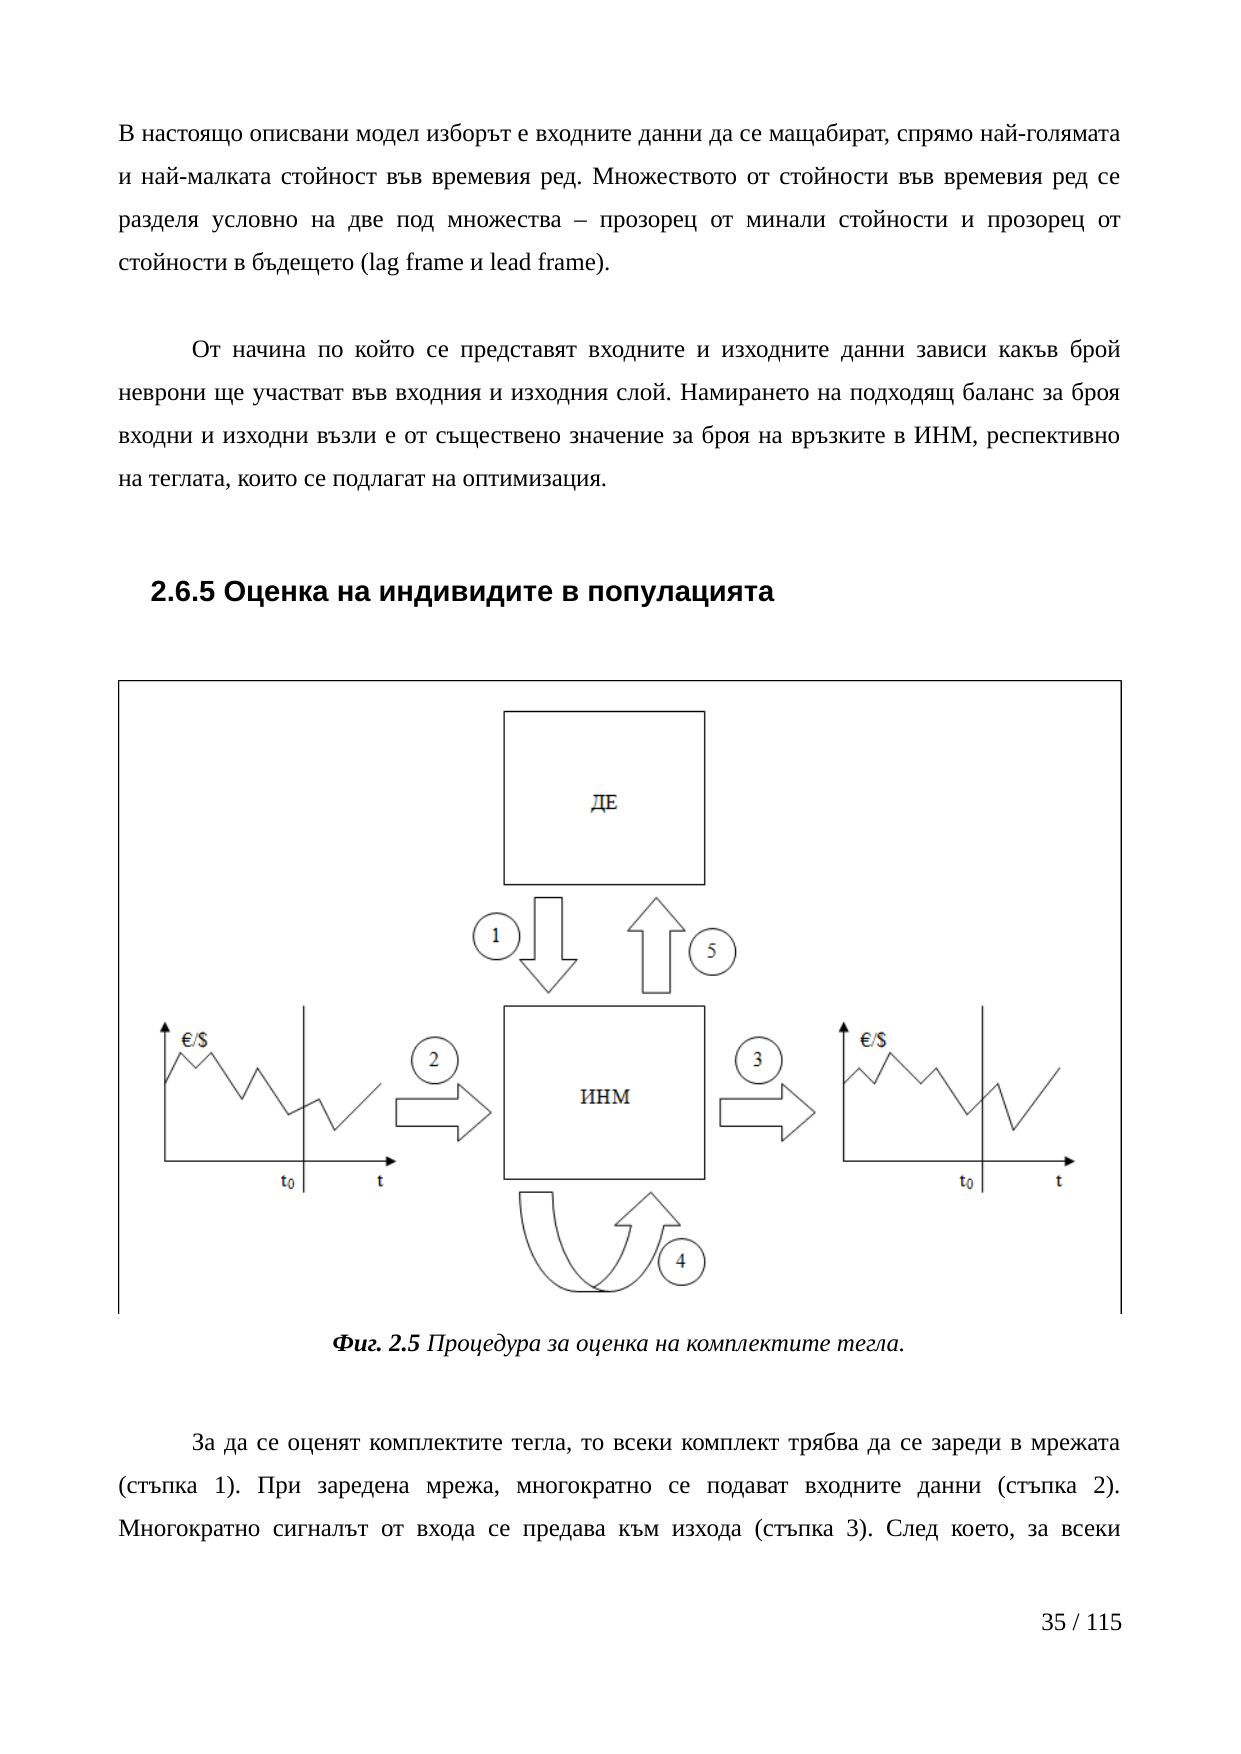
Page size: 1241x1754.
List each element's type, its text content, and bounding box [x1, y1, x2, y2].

text От начина по който се представят входните и изходните данни зависи какъв брой неврони ще участват във входния и изходния слой. Намирането на подходящ баланс за броя входни и изходни възли е от съществено значение за броя на връзките в ИНМ, респективно на теглата, които се подлагат на оптимизация. [118, 334, 1122, 492]
text Фиг. 2.5 Процедура за оценка на комплектите тегла. [118, 1314, 1122, 1357]
text В настоящо описвани модел изборът е входните данни да се мащабират, спрямо най-голямата и най-малката стойност във времевия ред. Множеството от стойности във времевия ред се разделя условно на две под множества – прозорец от минали стойности и прозорец от стойности в бъдещето (lag frame и lead frame). [118, 118, 1122, 276]
subtitle 2.6.5 Оценка на индивидите в популацията [118, 574, 1122, 608]
text За да се оценят комплектите тегла, то всеки комплект трябва да се зареди в мрежата (стъпка 1). При заредена мрежа, многократно се подават входните данни (стъпка 2). Многократно сигналът от входа се предава към изхода (стъпка 3). След което, за всеки [118, 1427, 1122, 1542]
